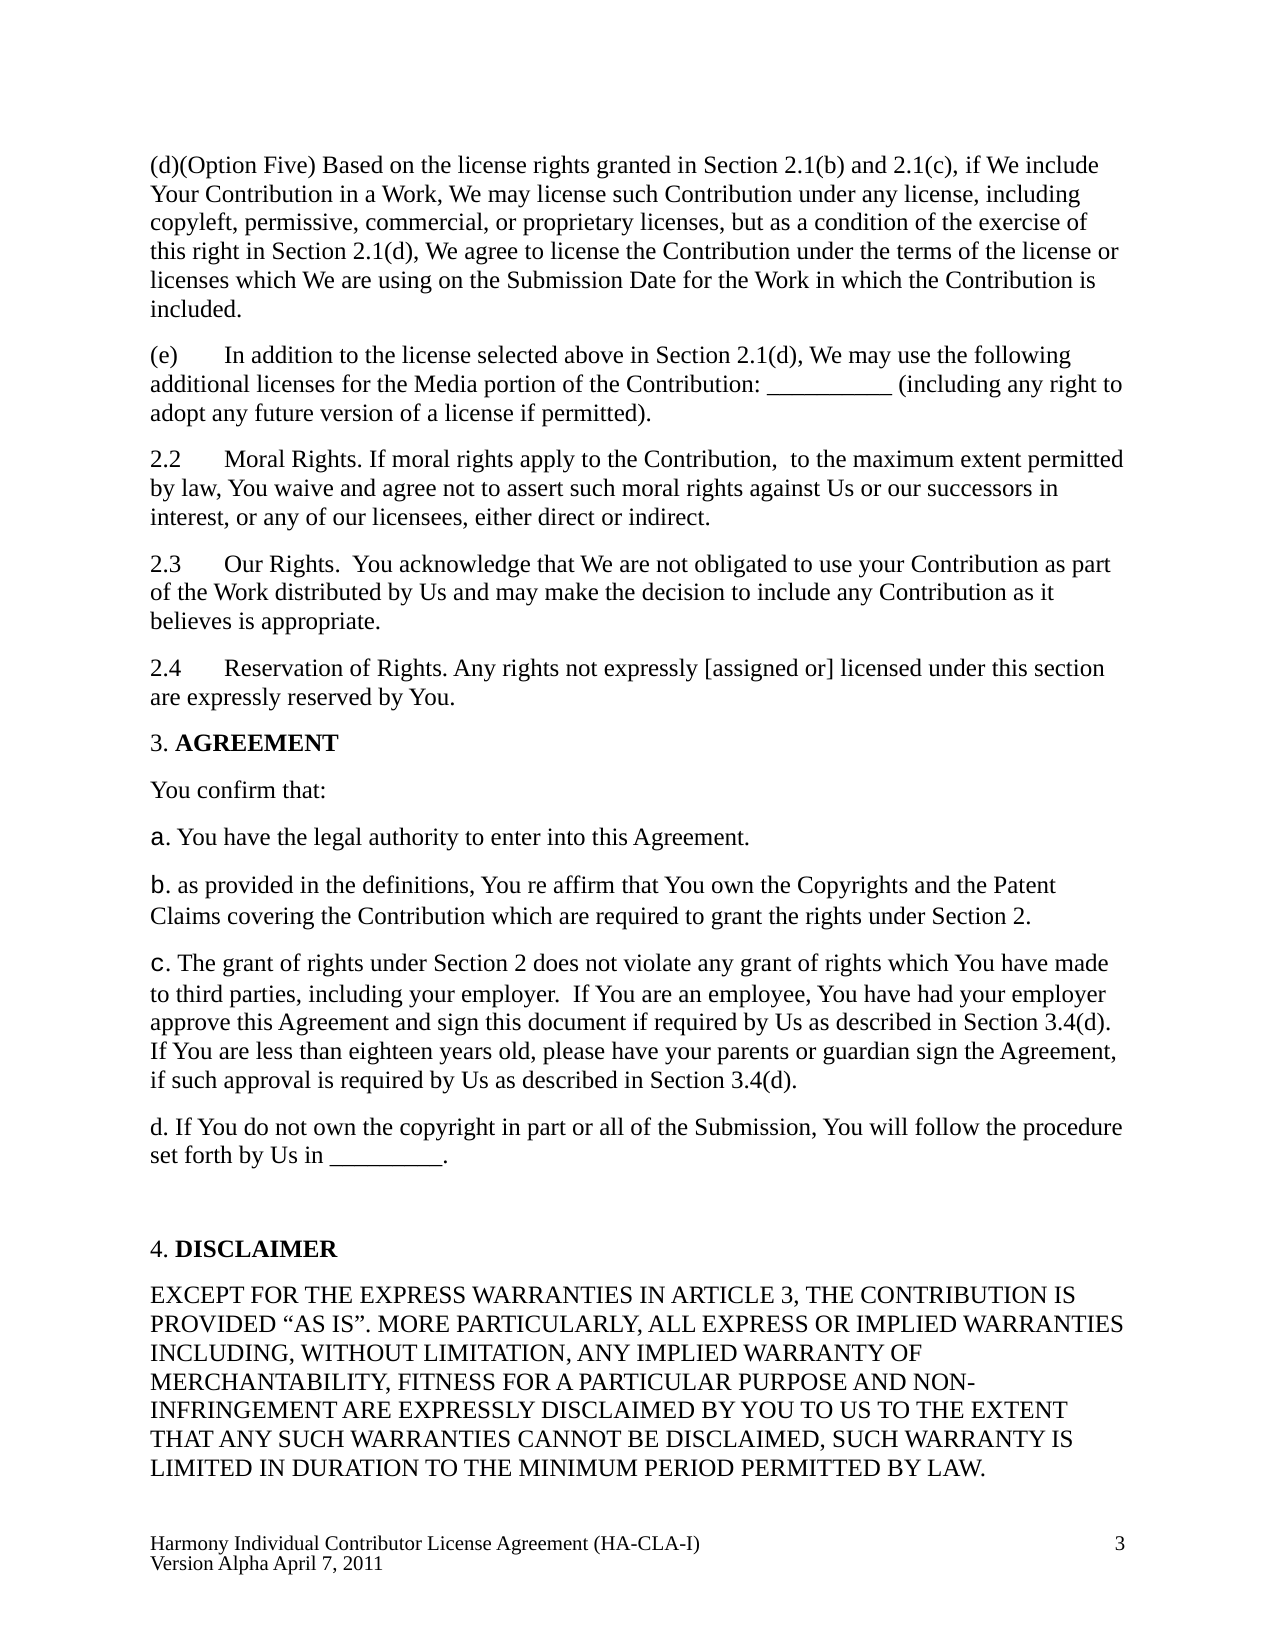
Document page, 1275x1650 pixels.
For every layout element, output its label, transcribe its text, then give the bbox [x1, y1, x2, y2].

text d. If You do not own the copyright in part or all of the Submission, You will follow the procedure set forth by Us in _________. [150, 1112, 1125, 1169]
text 2.4 Reservation of Rights. Any rights not expressly [assigned or] licensed under this section are expressly reserved by You. [150, 653, 1125, 710]
text c. The grant of rights under Section 2 does not violate any grant of rights which You have made to third parties, including your employer. If You are an employee, You have had your employer approve this Agreement and sign this document if required by Us as described in Section 3.4(d). If You are less than eighteen years old, please have your parents or guardian sign the Agreement, if such approval is required by Us as described in Section 3.4(d). [150, 948, 1125, 1094]
text b. as provided in the definitions, You re affirm that You own the Copyrights and the Patent Claims covering the Contribution which are required to grant the rights under Section 2. [150, 870, 1125, 930]
text 4. DISCLAIMER [150, 1234, 1125, 1262]
text EXCEPT FOR THE EXPRESS WARRANTIES IN ARTICLE 3, THE CONTRIBUTION IS PROVIDED “AS IS”. MORE PARTICULARLY, ALL EXPRESS OR IMPLIED WARRANTIES INCLUDING, WITHOUT LIMITATION, ANY IMPLIED WARRANTY OF MERCHANTABILITY, FITNESS FOR A PARTICULAR PURPOSE AND NON-INFRINGEMENT ARE EXPRESSLY DISCLAIMED BY YOU TO US TO THE EXTENT THAT ANY SUCH WARRANTIES CANNOT BE DISCLAIMED, SUCH WARRANTY IS LIMITED IN DURATION TO THE MINIMUM PERIOD PERMITTED BY LAW. [150, 1280, 1125, 1482]
text (d)(Option Five) Based on the license rights granted in Section 2.1(b) and 2.1(c), if We include Your Contribution in a Work, We may license such Contribution under any license, including copyleft, permissive, commercial, or proprietary licenses, but as a condition of the exercise of this right in Section 2.1(d), We agree to license the Contribution under the terms of the license or licenses which We are using on the Submission Date for the Work in which the Contribution is included. [150, 150, 1125, 322]
text 2.3 Our Rights. You acknowledge that We are not obligated to use your Contribution as part of the Work distributed by Us and may make the decision to include any Contribution as it believes is appropriate. [150, 549, 1125, 635]
text You confirm that: [150, 775, 1125, 804]
text (e) In addition to the license selected above in Section 2.1(d), We may use the following additional licenses for the Media portion of the Contribution: __________ (including any right to adopt any future version of a license if permitted). [150, 340, 1125, 427]
text 2.2 Moral Rights. If moral rights apply to the Contribution, to the maximum extent permitted by law, You waive and agree not to assert such moral rights against Us or our successors in interest, or any of our licensees, either direct or indirect. [150, 444, 1125, 531]
text 3. AGREEMENT [150, 728, 1125, 757]
text a. You have the legal authority to enter into this Agreement. [150, 822, 1125, 852]
